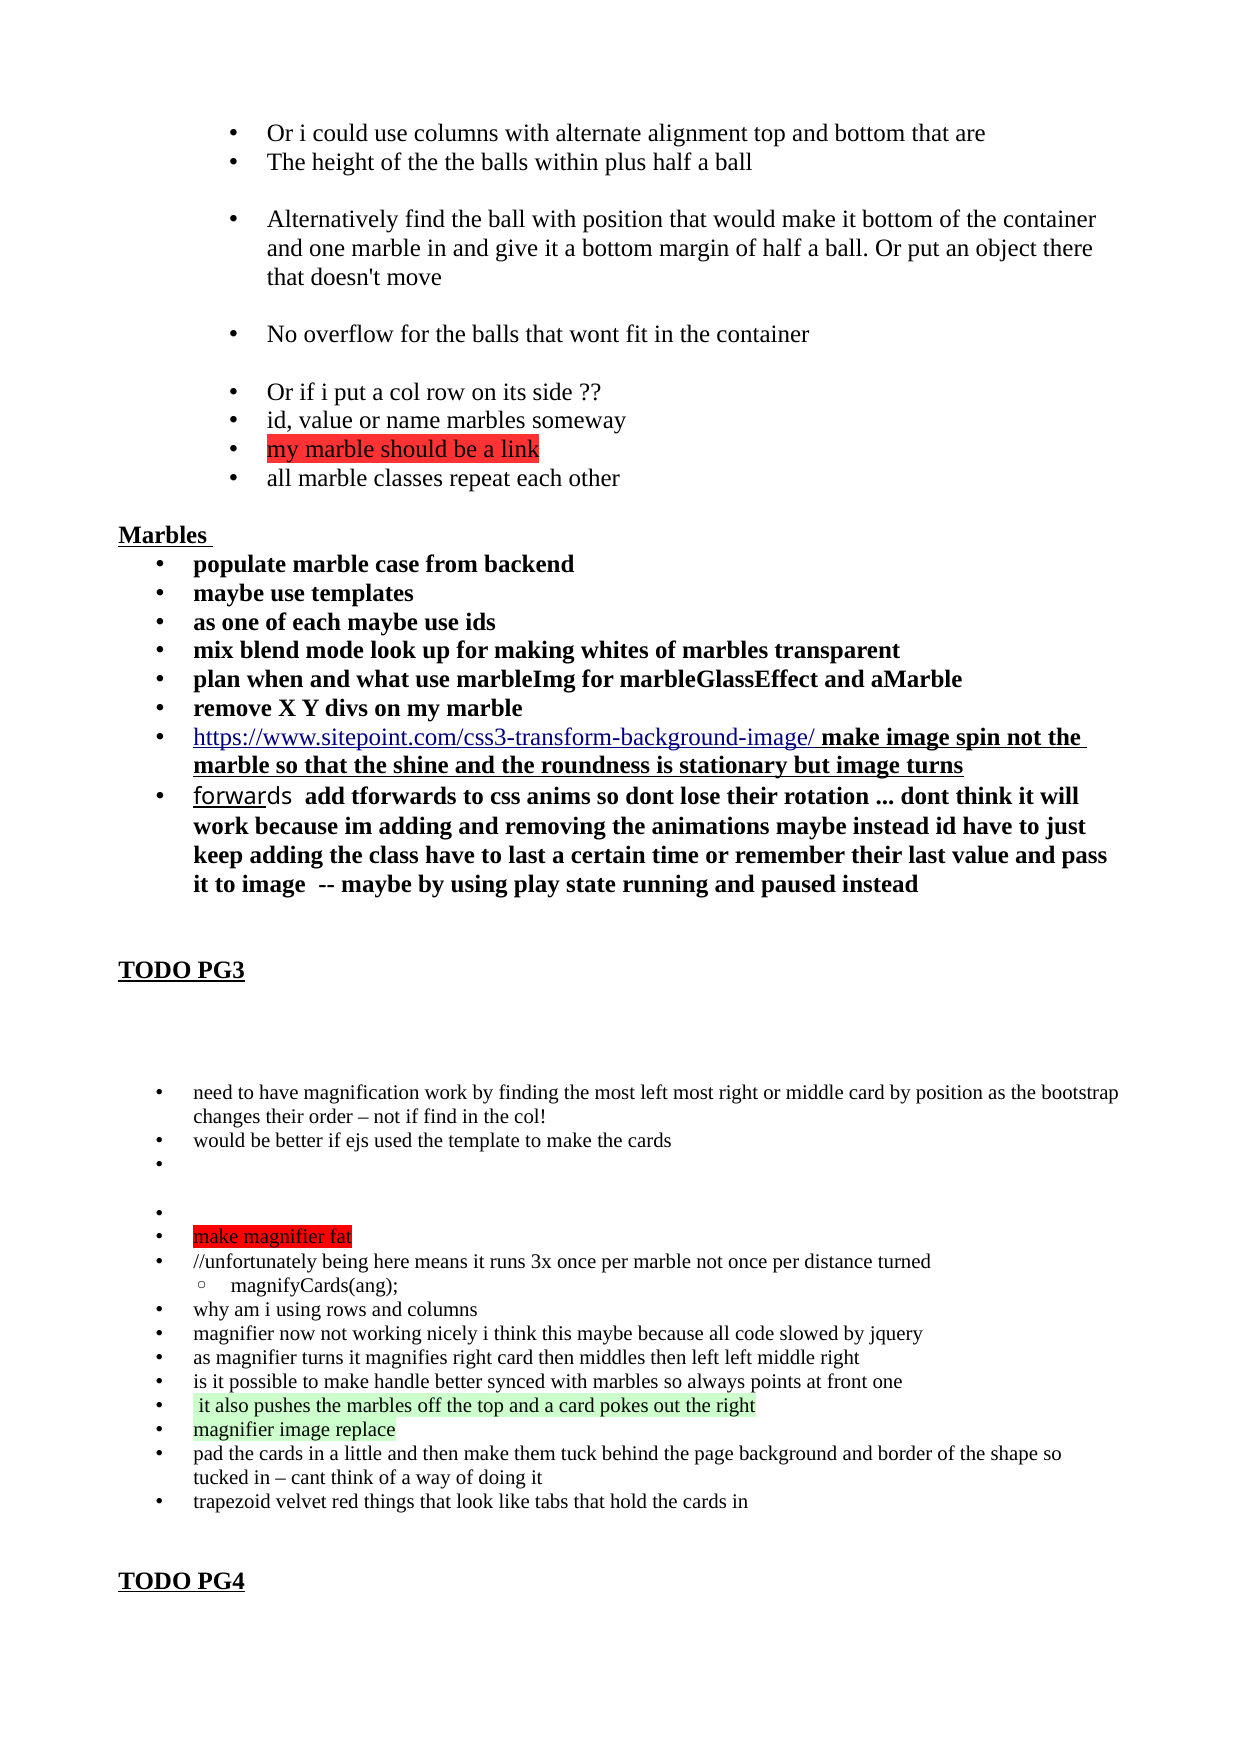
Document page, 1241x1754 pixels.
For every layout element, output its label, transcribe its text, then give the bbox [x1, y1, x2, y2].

text TODO PG4 [118, 1566, 1122, 1595]
list as one of each maybe use ids [156, 607, 1122, 636]
list https://www.sitepoint.com/css3-transform-background-image/ make image spin not the marble so that the shine and the roundness is stationary but image turns [156, 722, 1122, 779]
list would be better if ejs used the template to make the cards [156, 1128, 1122, 1152]
list plan when and what use marbleImg for marbleGlassEffect and aMarble [156, 664, 1122, 693]
list Or if i put a col row on its side ?? [229, 377, 1122, 406]
list magnifier image replace [156, 1417, 1122, 1441]
list The height of the the balls within plus half a ball [229, 147, 1122, 176]
text TODO PG3 [118, 955, 1122, 984]
list maybe use templates [156, 578, 1122, 607]
list No overflow for the balls that wont fit in the container [229, 319, 1122, 348]
list pad the cards in a little and then make them tuck behind the page background and border of the shape so tucked in – cant think of a way of doing it [156, 1441, 1122, 1489]
list remove X Y divs on my marble [156, 693, 1122, 722]
list as magnifier turns it magnifies right card then middles then left left middle right [156, 1345, 1122, 1369]
list magnifier now not working nicely i think this maybe because all code slowed by jquery [156, 1321, 1122, 1345]
text Marbles [118, 521, 1122, 549]
list Or i could use columns with alternate alignment top and bottom that are [229, 118, 1122, 147]
list why am i using rows and columns [156, 1297, 1122, 1321]
list mix blend mode look up for making whites of marbles transparent [156, 636, 1122, 664]
list make magnifier fat [156, 1224, 1122, 1248]
list id, value or name marbles someway [229, 406, 1122, 434]
list my marble should be a link [229, 434, 1122, 463]
list forwards add tforwards to css anims so dont lose their rotation ... dont think it will work because im adding and removing the animations maybe instead id have to just keep adding the class have to last a certain time or remember their last value and pass it to image -- maybe by using play state running and paused instead [156, 779, 1122, 898]
list populate marble case from backend [156, 549, 1122, 578]
list trapezoid velvet red things that look like tabs that hold the cards in [156, 1489, 1122, 1513]
list is it possible to make handle better synced with marbles so always points at front one [156, 1369, 1122, 1393]
list it also pushes the marbles off the top and a card pokes out the right [156, 1393, 1122, 1417]
list need to have magnification work by finding the most left most right or middle card by position as the bootstrap changes their order – not if find in the col! [156, 1080, 1122, 1128]
list //unfortunately being here means it runs 3x once per marble not once per distance turned [156, 1248, 1122, 1273]
list Alternatively find the ball with position that would make it bottom of the container and one marble in and give it a bottom margin of half a ball. Or put an object there that doesn't move [229, 204, 1122, 291]
list all marble classes repeat each other [229, 463, 1122, 492]
list magnifyCards(ang); [193, 1273, 1122, 1297]
